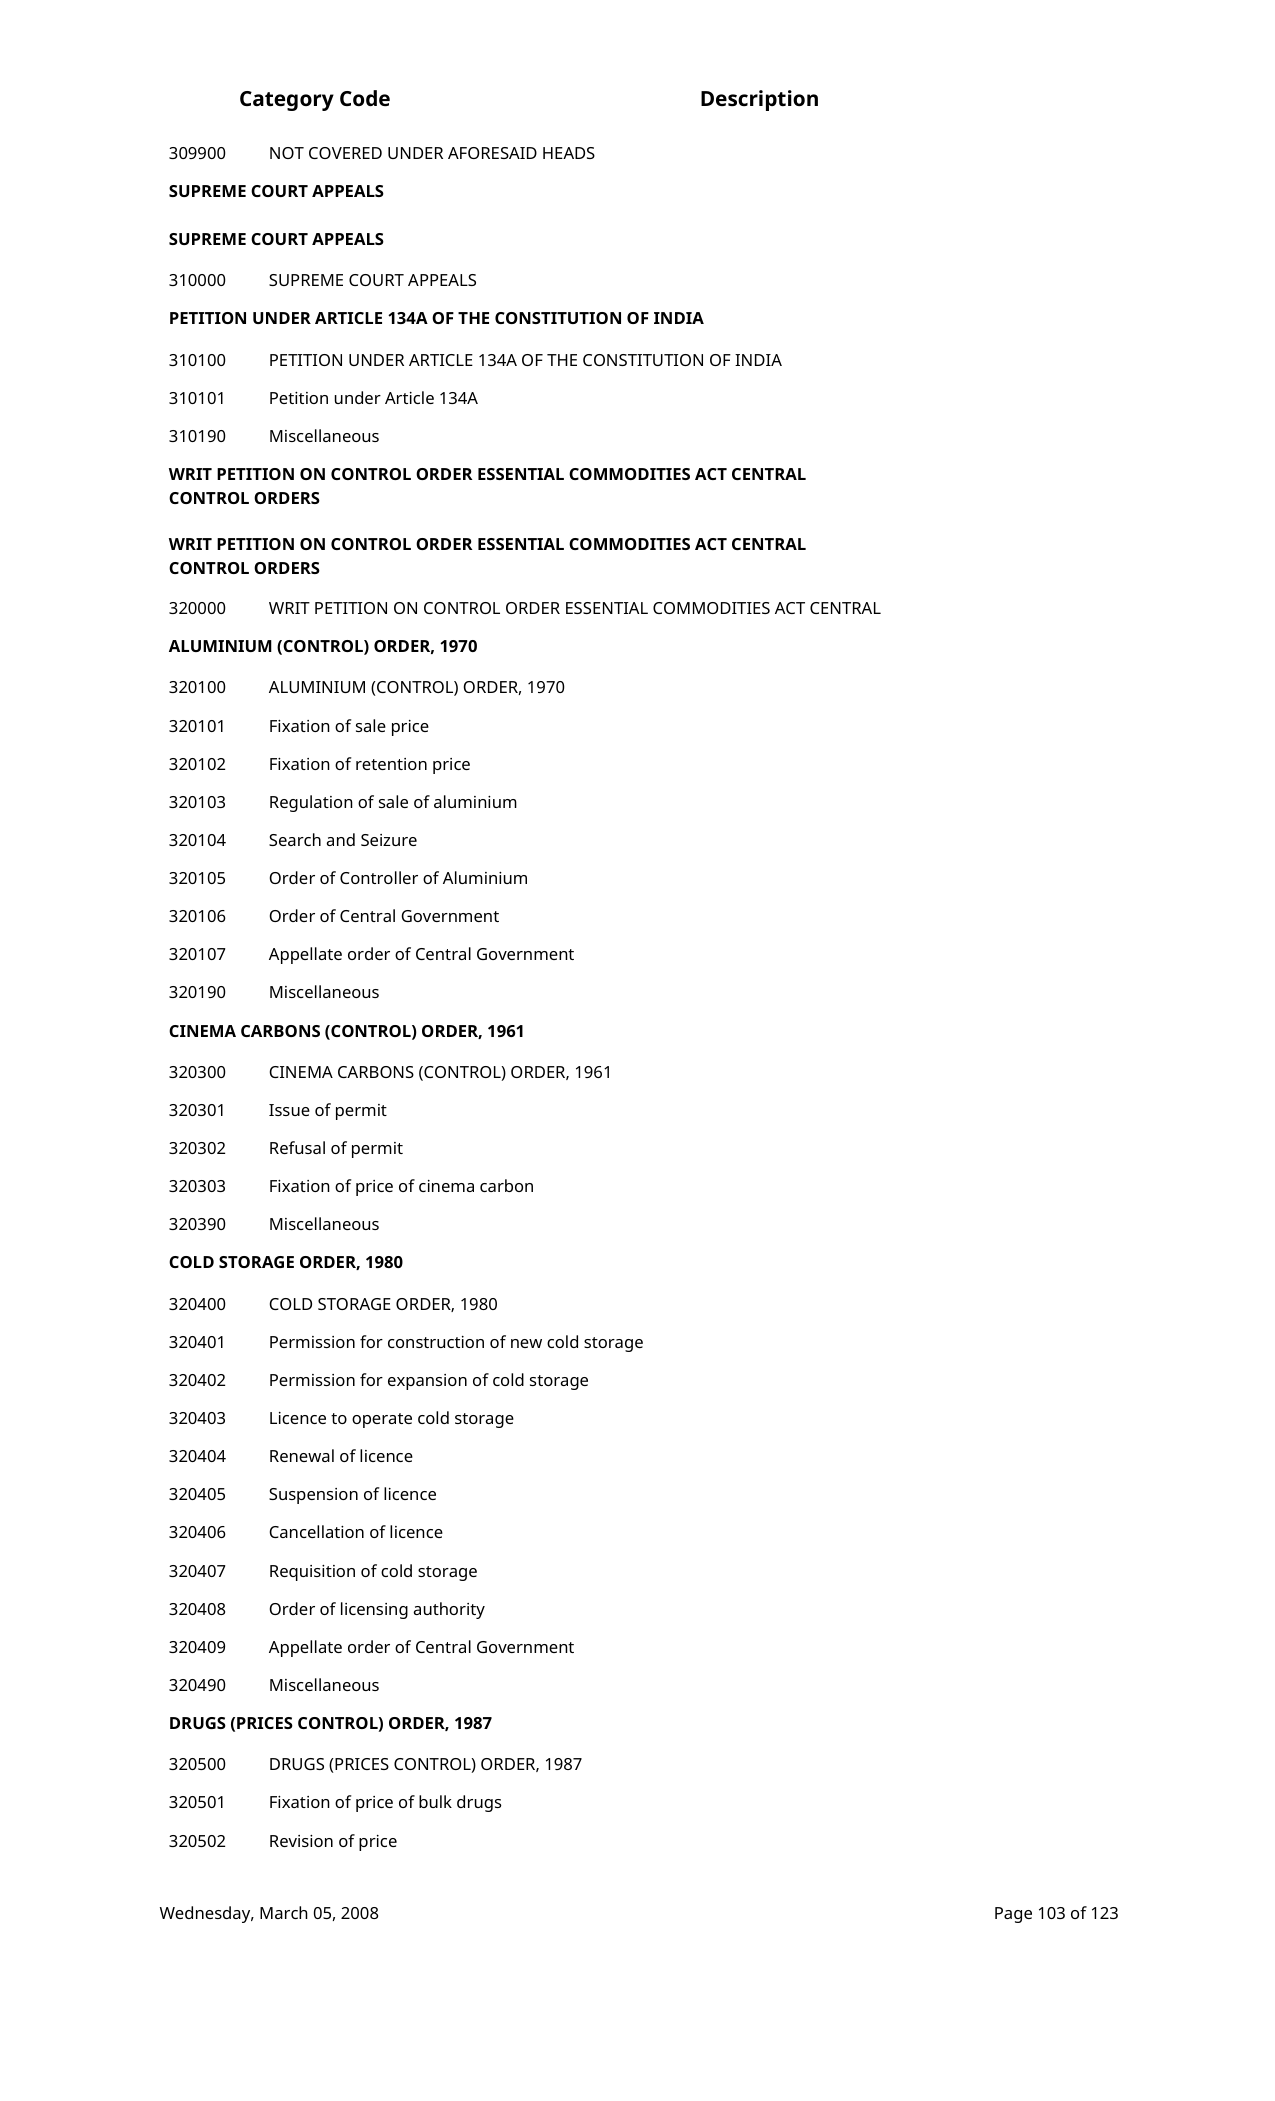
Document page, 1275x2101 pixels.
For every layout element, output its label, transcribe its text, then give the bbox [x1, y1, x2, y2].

text 310000 SUPREME COURT APPEALS [150, 268, 1200, 292]
text 320190 Miscellaneous [150, 980, 1200, 1004]
text 320402 Permission for expansion of cold storage [150, 1368, 1200, 1391]
text 320103 Regulation of sale of aluminium [150, 789, 1200, 813]
text 320500 DRUGS (PRICES CONTROL) ORDER, 1987 [150, 1752, 1200, 1776]
text WRIT PETITION ON CONTROL ORDER ESSENTIAL COMMODITIES ACT CENTRAL [150, 532, 1200, 556]
text 320502 Revision of price [150, 1828, 1200, 1852]
text 320000 WRIT PETITION ON CONTROL ORDER ESSENTIAL COMMODITIES ACT CENTRAL [150, 596, 1200, 619]
text 309900 NOT COVERED UNDER AFORESAID HEADS [150, 141, 1200, 165]
text CONTROL ORDERS [150, 485, 1200, 509]
text SUPREME COURT APPEALS [150, 179, 1200, 203]
text 310100 PETITION UNDER ARTICLE 134A OF THE CONSTITUTION OF INDIA [150, 347, 1200, 371]
text 320400 COLD STORAGE ORDER, 1980 [150, 1291, 1200, 1315]
text COLD STORAGE ORDER, 1980 [150, 1250, 1200, 1274]
text 320501 Fixation of price of bulk drugs [150, 1790, 1200, 1814]
text 320106 Order of Central Government [150, 904, 1200, 928]
text Category Code Description [150, 84, 1200, 113]
text 320303 Fixation of price of cinema carbon [150, 1174, 1200, 1198]
text CINEMA CARBONS (CONTROL) ORDER, 1961 [150, 1018, 1200, 1042]
text DRUGS (PRICES CONTROL) ORDER, 1987 [150, 1711, 1200, 1734]
text 320302 Refusal of permit [150, 1136, 1200, 1159]
text 320301 Issue of permit [150, 1098, 1200, 1121]
text 320390 Miscellaneous [150, 1212, 1200, 1236]
text SUPREME COURT APPEALS [150, 227, 1200, 250]
text 320405 Suspension of licence [150, 1482, 1200, 1506]
text 310190 Miscellaneous [150, 423, 1200, 447]
text 320104 Search and Seizure [150, 828, 1200, 851]
text 320408 Order of licensing authority [150, 1596, 1200, 1620]
text Wednesday, March 05, 2008 Page 103 of 123 [150, 1900, 1200, 1924]
text ALUMINIUM (CONTROL) ORDER, 1970 [150, 634, 1200, 658]
text 320102 Fixation of retention price [150, 751, 1200, 775]
text 320490 Miscellaneous [150, 1673, 1200, 1696]
text 320107 Appellate order of Central Government [150, 942, 1200, 966]
text 320101 Fixation of sale price [150, 713, 1200, 737]
text 310101 Petition under Article 134A [150, 385, 1200, 409]
text 320407 Requisition of cold storage [150, 1558, 1200, 1582]
text PETITION UNDER ARTICLE 134A OF THE CONSTITUTION OF INDIA [150, 306, 1200, 330]
text 320300 CINEMA CARBONS (CONTROL) ORDER, 1961 [150, 1059, 1200, 1083]
text WRIT PETITION ON CONTROL ORDER ESSENTIAL COMMODITIES ACT CENTRAL [150, 462, 1200, 485]
text 320409 Appellate order of Central Government [150, 1634, 1200, 1658]
text 320105 Order of Controller of Aluminium [150, 866, 1200, 889]
text 320403 Licence to operate cold storage [150, 1406, 1200, 1429]
text CONTROL ORDERS [150, 556, 1200, 579]
text 320406 Cancellation of licence [150, 1520, 1200, 1544]
text 320404 Renewal of licence [150, 1444, 1200, 1468]
text 320401 Permission for construction of new cold storage [150, 1329, 1200, 1353]
text 320100 ALUMINIUM (CONTROL) ORDER, 1970 [150, 675, 1200, 699]
